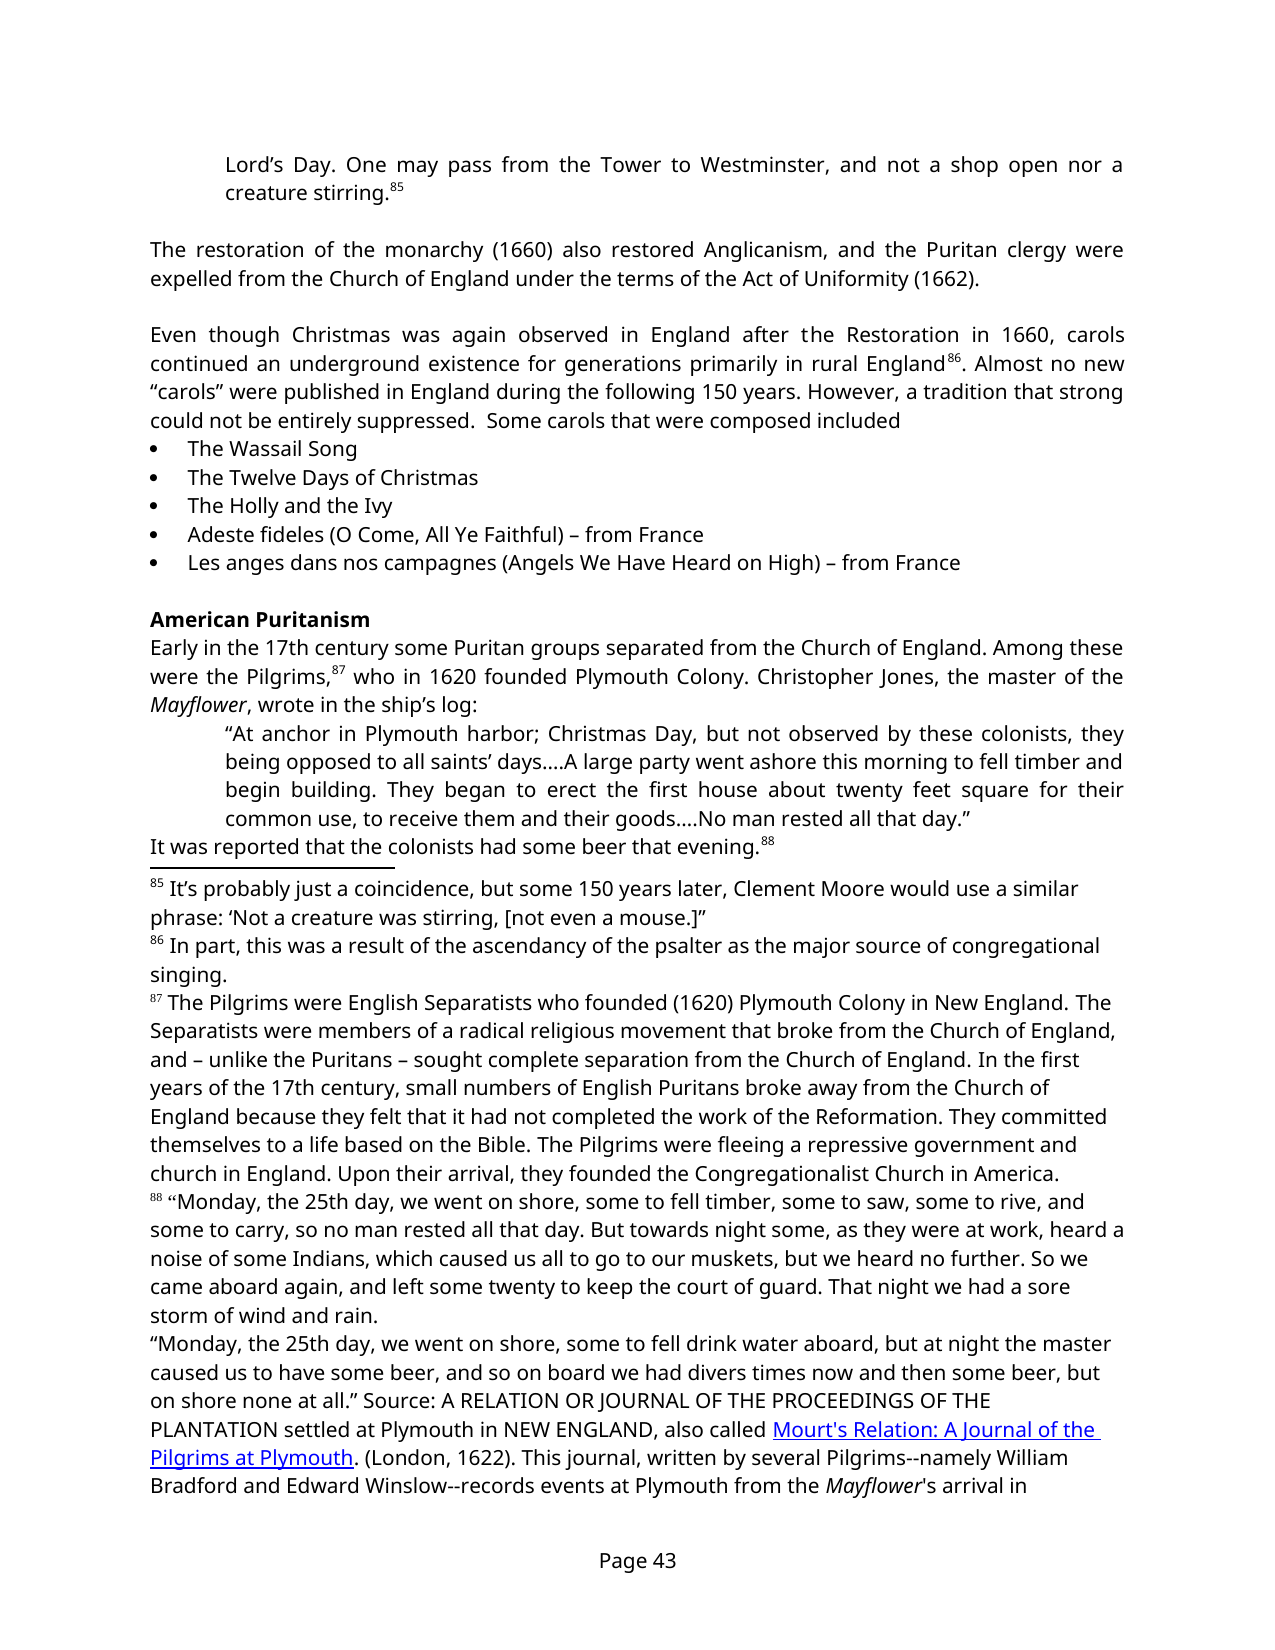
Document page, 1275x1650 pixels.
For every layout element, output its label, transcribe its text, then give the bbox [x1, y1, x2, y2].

list The Wassail Song [150, 434, 1125, 463]
text Lord’s Day. One may pass from the Tower to Westminster, and not a shop open nor a creature stirring. [225, 150, 1125, 207]
text “Monday, the 25th day, we went on shore, some to fell drink water aboard, but at night the master caused us to have some beer, and so on board we had divers times now and then some beer, but on shore none at all.” Source: A RELATION OR JOURNAL OF THE PROCEEDINGS OF THE PLANTATION settled at Plymouth in NEW ENGLAND, also called Mourt's Relation: A Journal of the Pilgrims at Plymouth. (London, 1622). This journal, written by several Pilgrims--namely William Bradford and Edward Winslow--records events at Plymouth from the Mayflower's arrival in [150, 1329, 1125, 1500]
text Early in the 17th century some Puritan groups separated from the Church of England. Among these were the Pilgrims, who in 1620 founded Plymouth Colony. Christopher Jones, the master of the Mayflower, wrote in the ship’s log: [150, 633, 1125, 719]
text The restoration of the monarchy (1660) also restored Anglicanism, and the Puritan clergy were expelled from the Church of England under the terms of the Act of Uniformity (1662). [150, 235, 1125, 292]
list The Holly and the Ivy [150, 491, 1125, 520]
text It’s probably just a coincidence, but some 150 years later, Clement Moore would use a similar phrase: ‘Not a creature was stirring, [not even a mouse.]” [150, 874, 1125, 931]
list The Twelve Days of Christmas [150, 463, 1125, 491]
text “Monday, the 25th day, we went on shore, some to fell timber, some to saw, some to rive, and some to carry, so no man rested all that day. But towards night some, as they were at work, heard a noise of some Indians, which caused us all to go to our muskets, but we heard no further. So we came aboard again, and left some twenty to keep the court of guard. That night we had a sore storm of wind and rain. [150, 1187, 1125, 1329]
text Even though Christmas was again observed in England after the Restoration in 1660, carols continued an underground existence for generations primarily in rural England. Almost no new “carols” were published in England during the following 150 years. However, a tradition that strong could not be entirely suppressed. Some carols that were composed included [150, 321, 1125, 434]
subtitle American Puritanism [150, 605, 1125, 633]
text It was reported that the colonists had some beer that evening. [150, 832, 1125, 861]
list Les anges dans nos campagnes (Angels We Have Heard on High) – from France [150, 548, 1125, 577]
text In part, this was a result of the ascendancy of the psalter as the major source of congregational singing. [150, 931, 1125, 988]
text The Pilgrims were English Separatists who founded (1620) Plymouth Colony in New England. The Separatists were members of a radical religious movement that broke from the Church of England, and – unlike the Puritans – sought complete separation from the Church of England. In the first years of the 17th century, small numbers of English Puritans broke away from the Church of England because they felt that it had not completed the work of the Reformation. They committed themselves to a life based on the Bible. The Pilgrims were fleeing a repressive government and church in England. Upon their arrival, they founded the Congregationalist Church in America. [150, 988, 1125, 1187]
list Adeste fideles (O Come, All Ye Faithful) – from France [150, 520, 1125, 548]
text “At anchor in Plymouth harbor; Christmas Day, but not observed by these colonists, they being opposed to all saints’ days….A large party went ashore this morning to fell timber and begin building. They began to erect the first house about twenty feet square for their common use, to receive them and their goods….No man rested all that day.” [225, 719, 1125, 832]
